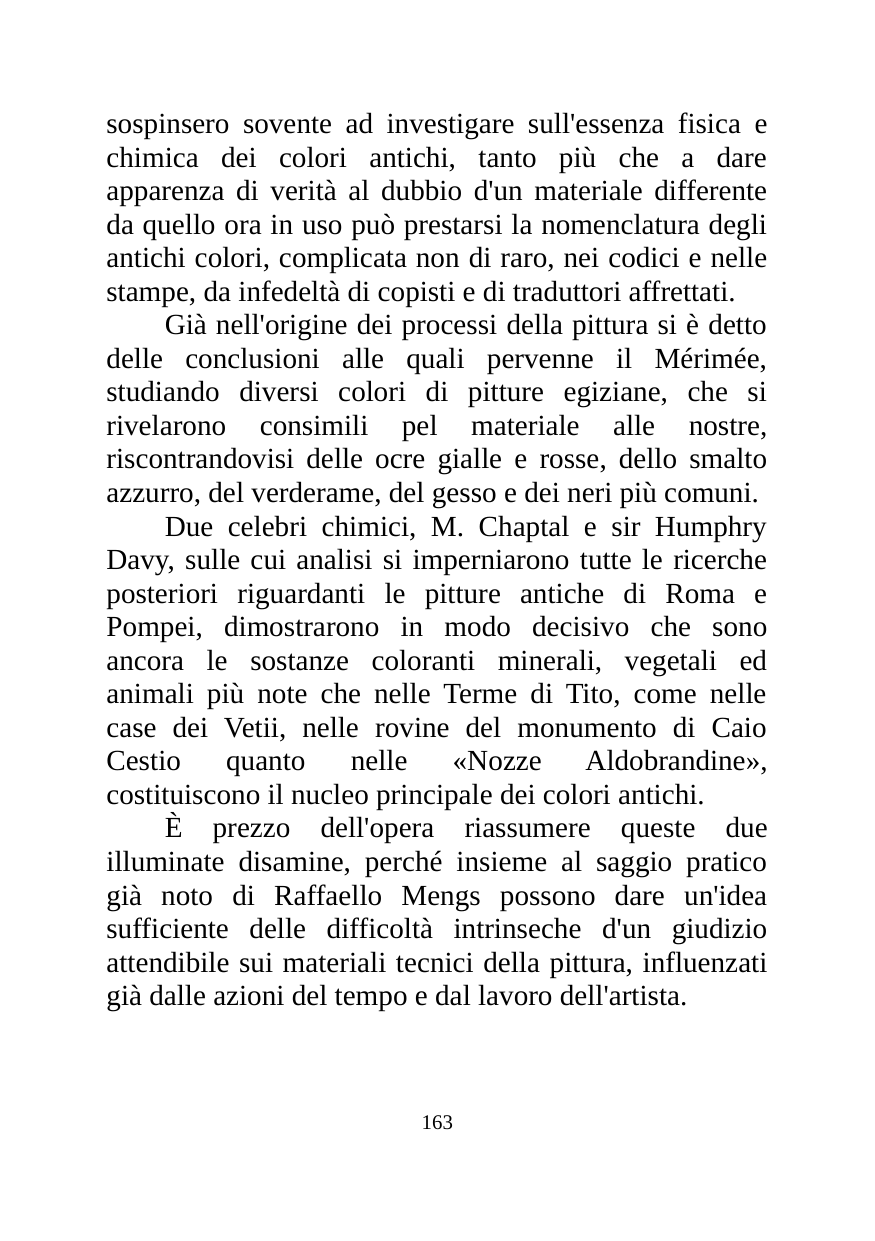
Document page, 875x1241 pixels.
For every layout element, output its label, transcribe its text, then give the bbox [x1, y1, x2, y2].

text Due celebri chimici, M. Chaptal e sir Humphry Davy, sulle cui analisi si imperniarono tutte le ricerche posteriori riguardanti le pitture antiche di Roma e Pompei, dimostrarono in modo decisivo che sono ancora le sostanze coloranti minerali, vegetali ed animali più note che nelle Terme di Tito, come nelle case dei Vetii, nelle rovine del monumento di Caio Cestio quanto nelle «Nozze Aldobrandine», costituiscono il nucleo principale dei colori antichi. [106, 509, 768, 811]
text È prezzo dell'opera riassumere queste due illuminate disamine, perché insieme al saggio pratico già noto di Raffaello Mengs possono dare un'idea sufficiente delle difficoltà intrinseche d'un giudizio attendibile sui materiali tecnici della pittura, influenzati già dalle azioni del tempo e dal lavoro dell'artista. [106, 811, 768, 1012]
text Già nell'origine dei processi della pittura si è detto delle conclusioni alle quali pervenne il Mérimée, studiando diversi colori di pitture egiziane, che si rivelarono consimili pel materiale alle nostre, riscontrandovisi delle ocre gialle e rosse, dello smalto azzurro, del verderame, del gesso e dei neri più comuni. [106, 307, 768, 509]
text sospinsero sovente ad investigare sull'essenza fisica e chimica dei colori antichi, tanto più che a dare apparenza di verità al dubbio d'un materiale differente da quello ora in uso può prestarsi la nomenclatura degli antichi colori, complicata non di raro, nei codici e nelle stampe, da infedeltà di copisti e di traduttori affrettati. [106, 106, 768, 307]
